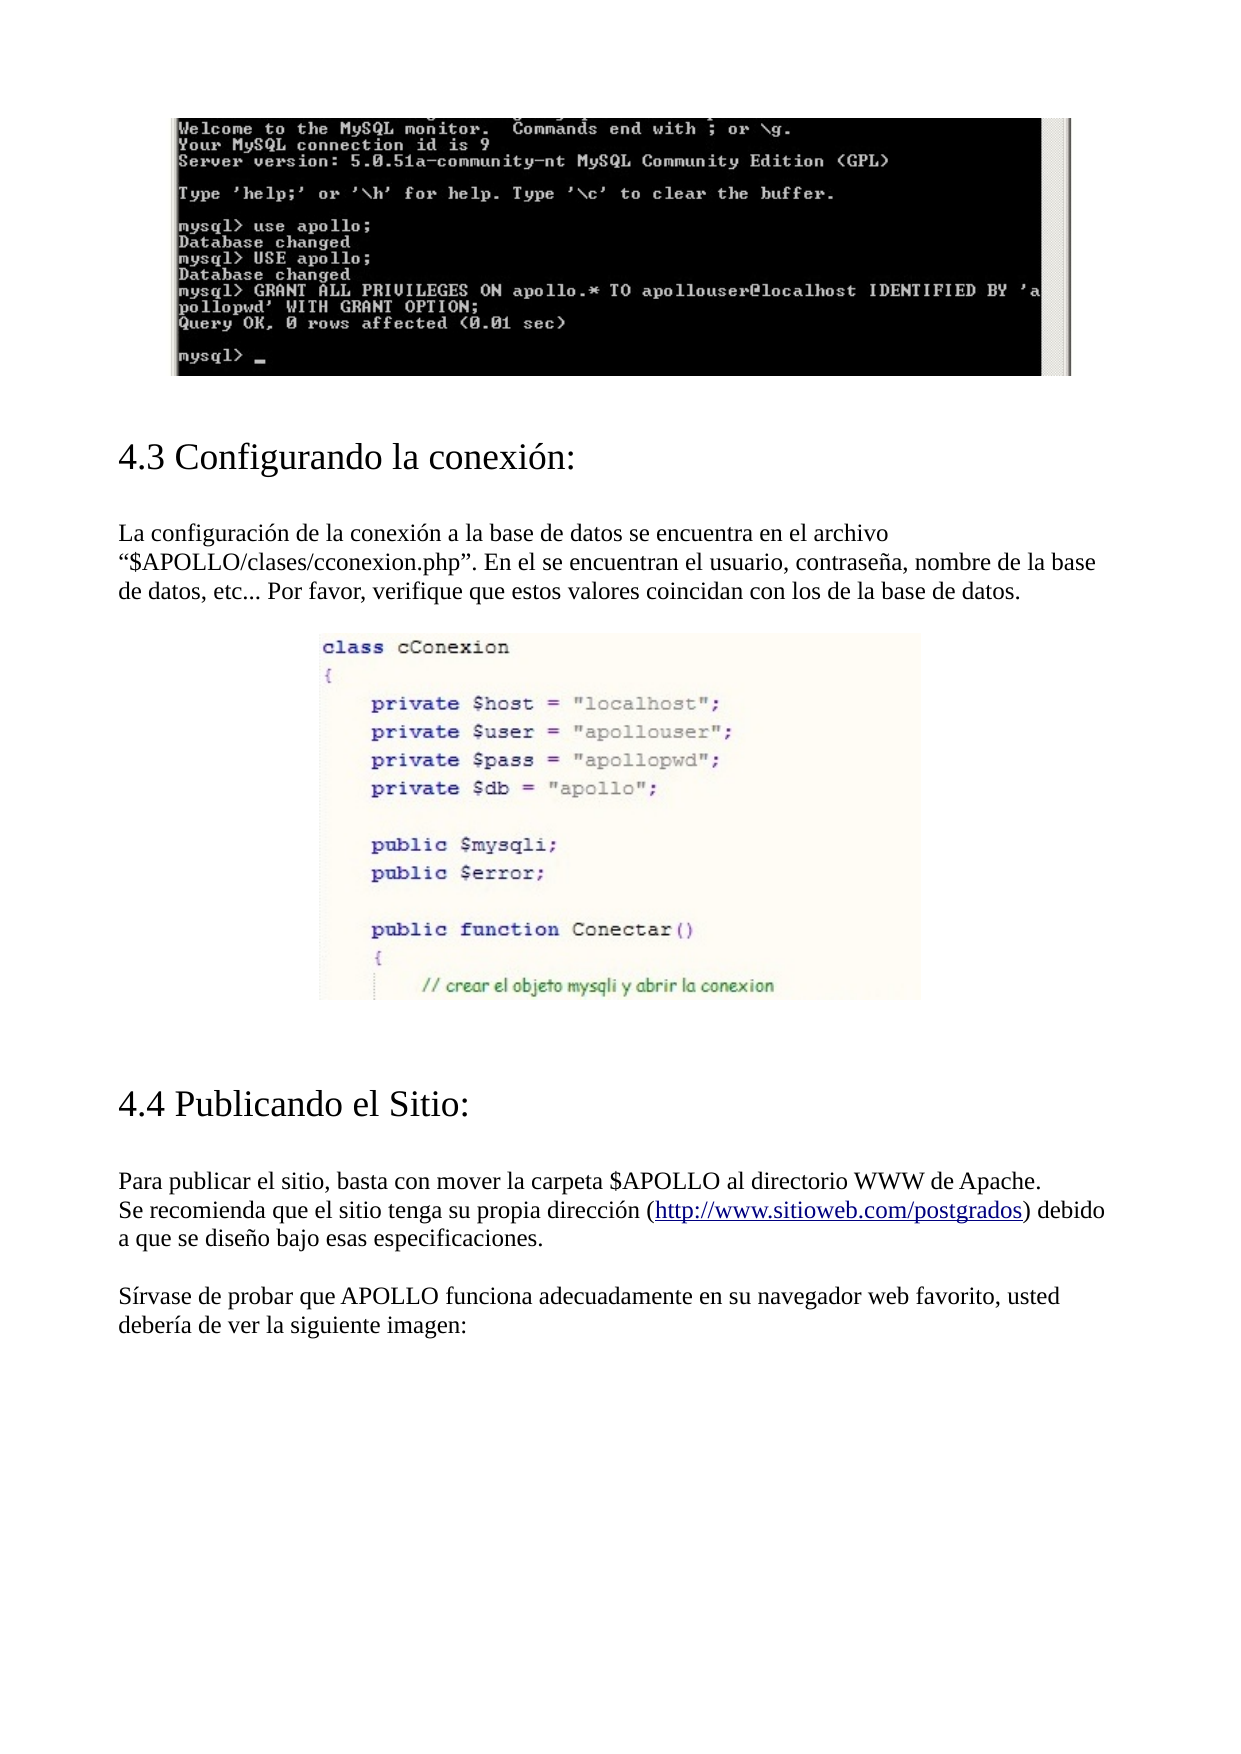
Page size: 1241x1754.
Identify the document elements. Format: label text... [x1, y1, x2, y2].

subtitle 4.4 Publicando el Sitio: [118, 1082, 1122, 1125]
subtitle 4.3 Configurando la conexión: [118, 434, 1122, 477]
text Para publicar el sitio, basta con mover la carpeta $APOLLO al directorio WWW de Apache. [118, 1166, 1122, 1195]
picture [319, 633, 921, 1000]
text La configuración de la conexión a la base de datos se encuentra en el archivo “$APOLLO/clases/cconexion.php”. En el se encuentran el usuario, contraseña, nombre de la base de datos, etc... Por favor, verifique que estos valores coincidan con los de la base de datos. [118, 518, 1122, 605]
text Sírvase de probar que APOLLO funciona adecuadamente en su navegador web favorito, usted debería de ver la siguiente imagen: [118, 1281, 1122, 1338]
text Se recomienda que el sitio tenga su propia dirección (http://www.sitioweb.com/postgrados) debido a que se diseño bajo esas especificaciones. [118, 1195, 1122, 1252]
picture [155, 118, 1085, 376]
